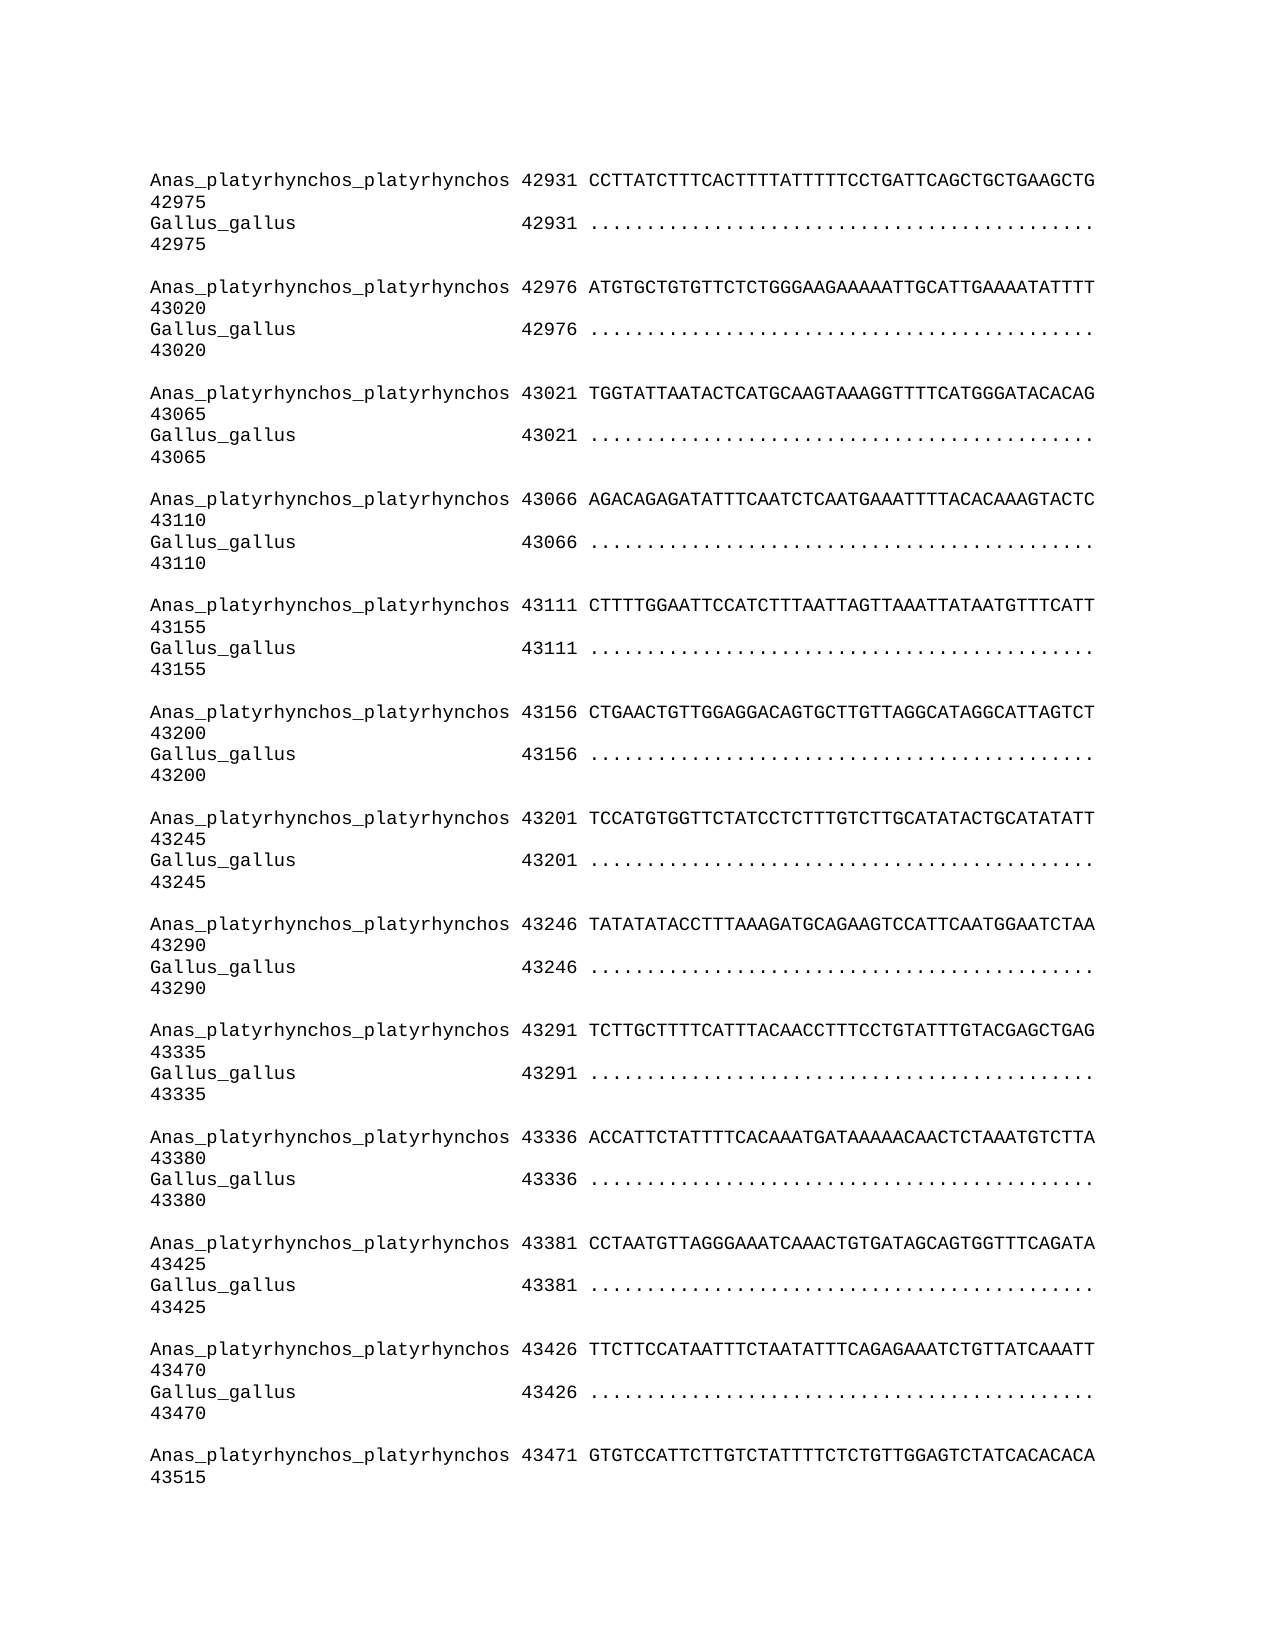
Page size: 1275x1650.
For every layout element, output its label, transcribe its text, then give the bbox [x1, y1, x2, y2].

text Anas_platyrhynchos_platyrhynchos 43111 CTTTTGGAATTCCATCTTTAATTAGTTAAATTATAATGTTTCATT 43155 [150, 596, 1125, 639]
text Gallus_gallus 43381 ............................................. 43425 [150, 1276, 1125, 1319]
text Anas_platyrhynchos_platyrhynchos 43246 TATATATACCTTTAAAGATGCAGAAGTCCATTCAATGGAATCTAA 43290 [150, 915, 1125, 957]
text Gallus_gallus 43246 ............................................. 43290 [150, 957, 1125, 1000]
text Gallus_gallus 43021 ............................................. 43065 [150, 426, 1125, 469]
text Gallus_gallus 43156 ............................................. 43200 [150, 745, 1125, 787]
text Gallus_gallus 43336 ............................................. 43380 [150, 1170, 1125, 1212]
text Anas_platyrhynchos_platyrhynchos 43426 TTCTTCCATAATTTCTAATATTTCAGAGAAATCTGTTATCAAATT 43470 [150, 1340, 1125, 1382]
text Gallus_gallus 43066 ............................................. 43110 [150, 532, 1125, 575]
text Anas_platyrhynchos_platyrhynchos 43291 TCTTGCTTTTCATTTACAACCTTTCCTGTATTTGTACGAGCTGAG 43335 [150, 1021, 1125, 1064]
text Gallus_gallus 42976 ............................................. 43020 [150, 320, 1125, 362]
text Anas_platyrhynchos_platyrhynchos 42931 CCTTATCTTTCACTTTTATTTTTCCTGATTCAGCTGCTGAAGCTG 42975 [150, 171, 1125, 214]
text Anas_platyrhynchos_platyrhynchos 43381 CCTAATGTTAGGGAAATCAAACTGTGATAGCAGTGGTTTCAGATA 43425 [150, 1234, 1125, 1276]
text Anas_platyrhynchos_platyrhynchos 43201 TCCATGTGGTTCTATCCTCTTTGTCTTGCATATACTGCATATATT 43245 [150, 809, 1125, 851]
text Anas_platyrhynchos_platyrhynchos 43471 GTGTCCATTCTTGTCTATTTTCTCTGTTGGAGTCTATCACACACA 43515 [150, 1446, 1125, 1489]
text Anas_platyrhynchos_platyrhynchos 43336 ACCATTCTATTTTCACAAATGATAAAAACAACTCTAAATGTCTTA 43380 [150, 1127, 1125, 1170]
text Gallus_gallus 43111 ............................................. 43155 [150, 639, 1125, 681]
text Anas_platyrhynchos_platyrhynchos 42976 ATGTGCTGTGTTCTCTGGGAAGAAAAATTGCATTGAAAATATTTT 43020 [150, 277, 1125, 320]
text Anas_platyrhynchos_platyrhynchos 43021 TGGTATTAATACTCATGCAAGTAAAGGTTTTCATGGGATACACAG 43065 [150, 384, 1125, 426]
text Gallus_gallus 43426 ............................................. 43470 [150, 1382, 1125, 1425]
text Anas_platyrhynchos_platyrhynchos 43066 AGACAGAGATATTTCAATCTCAATGAAATTTTACACAAAGTACTC 43110 [150, 490, 1125, 532]
text Gallus_gallus 43201 ............................................. 43245 [150, 851, 1125, 894]
text Gallus_gallus 42931 ............................................. 42975 [150, 214, 1125, 256]
text Anas_platyrhynchos_platyrhynchos 43156 CTGAACTGTTGGAGGACAGTGCTTGTTAGGCATAGGCATTAGTCT 43200 [150, 702, 1125, 745]
text Gallus_gallus 43291 ............................................. 43335 [150, 1064, 1125, 1106]
